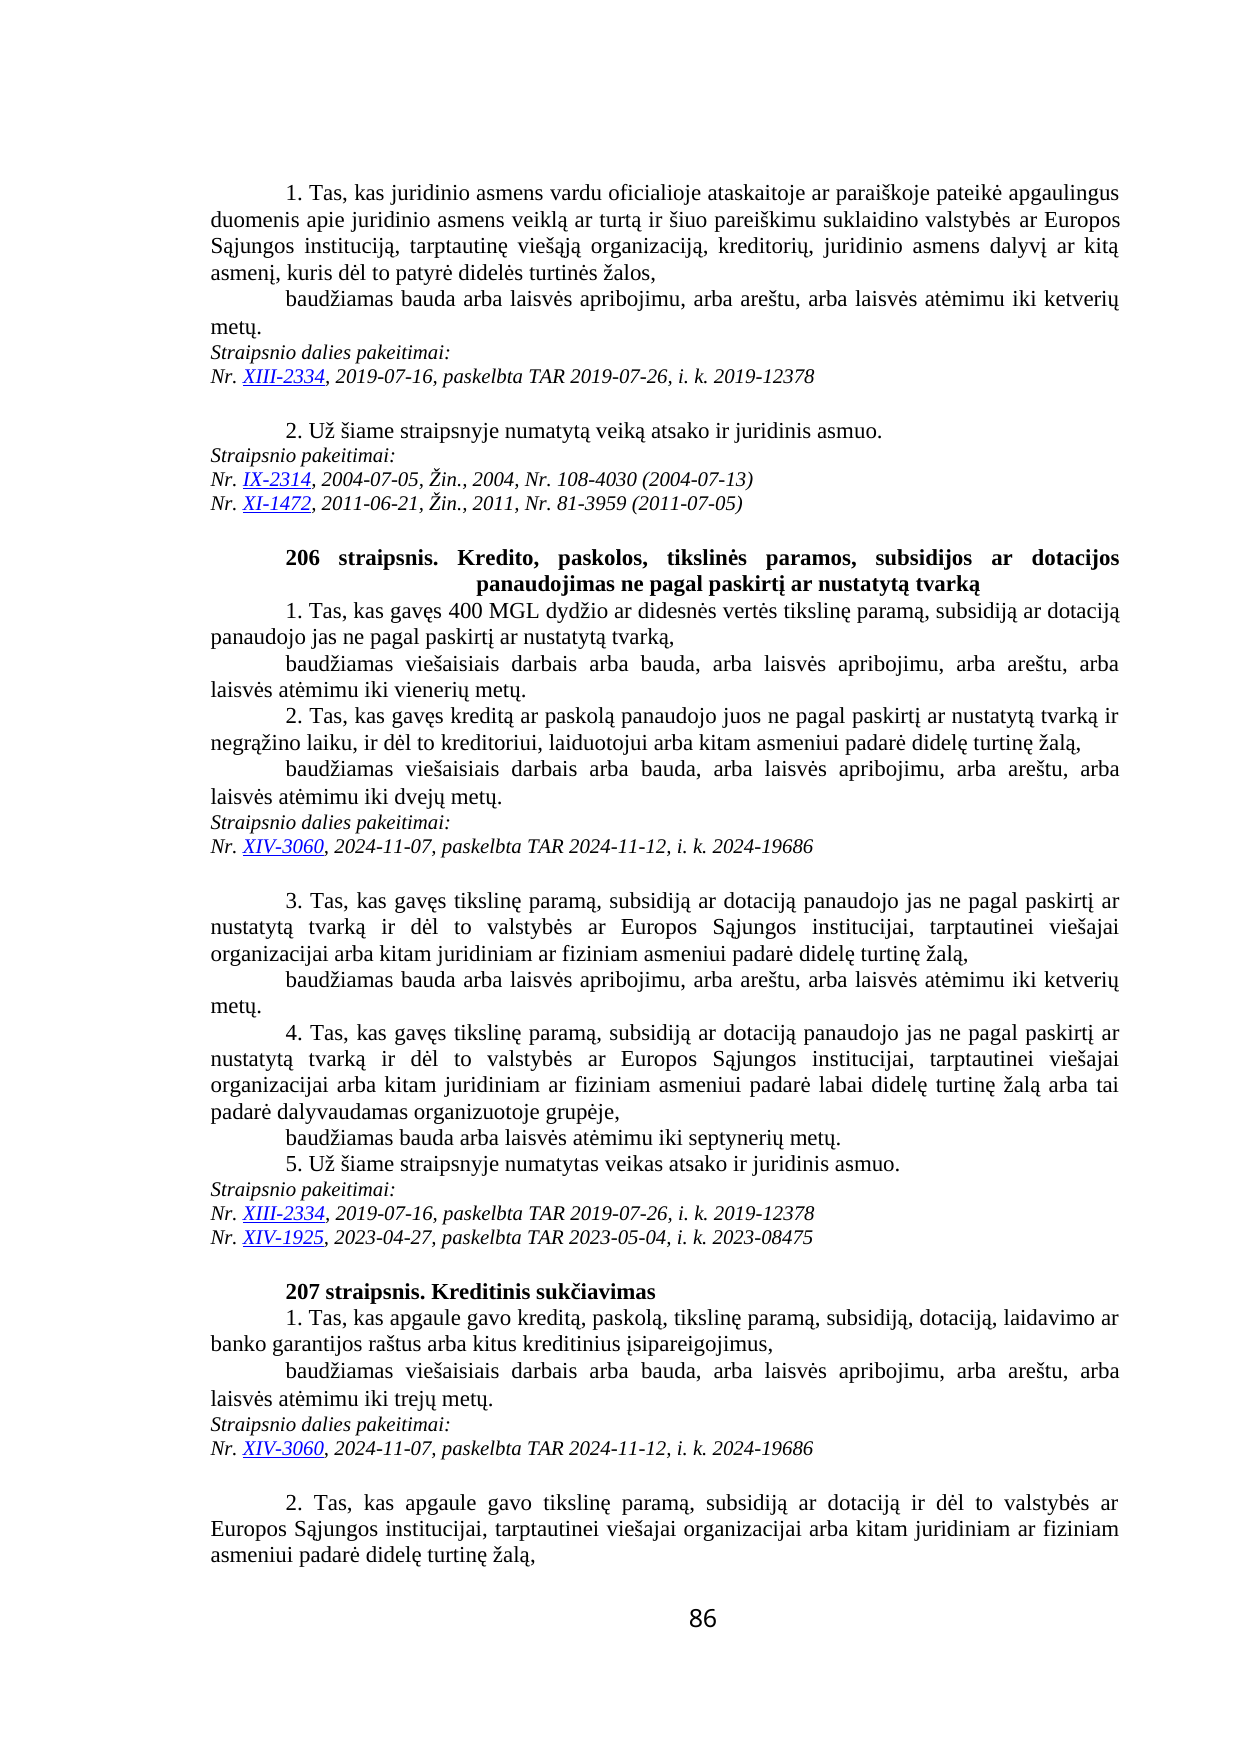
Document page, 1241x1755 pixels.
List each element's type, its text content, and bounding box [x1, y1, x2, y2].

text Straipsnio pakeitimai: [210, 1177, 1120, 1201]
text Nr. XI-1472, 2011-06-21, Žin., 2011, Nr. 81-3959 (2011-07-05) [210, 491, 1120, 515]
text Straipsnio dalies pakeitimai: [210, 810, 1120, 834]
text baudžiamas viešaisiais darbais arba bauda, arba laisvės apribojimu, arba areštu, arba laisvės atėmimu iki vienerių metų. [210, 649, 1120, 702]
text 1. Tas, kas gavęs 400 MGL dydžio ar didesnės vertės tikslinę paramą, subsidiją ar dotaciją panaudojo jas ne pagal paskirtį ar nustatytą tvarką, [210, 597, 1120, 649]
text baudžiamas bauda arba laisvės apribojimu, arba areštu, arba laisvės atėmimu iki ketverių metų. [210, 966, 1120, 1019]
text 2. Tas, kas apgaule gavo tikslinę paramą, subsidiją ar dotaciją ir dėl to valstybės ar Europos Sąjungos institucijai, tarptautinei viešajai organizacijai arba kitam juridiniam ar fiziniam asmeniui padarė didelę turtinę žalą, [210, 1489, 1120, 1568]
text baudžiamas viešaisiais darbais arba bauda, arba laisvės apribojimu, arba areštu, arba laisvės atėmimu iki dvejų metų. [210, 755, 1120, 810]
text 206 straipsnis. Kredito, paskolos, tikslinės paramos, subsidijos ar dotacijos panaudojimas ne pagal paskirtį ar nustatytą tvarką [285, 544, 1120, 597]
text 5. Už šiame straipsnyje numatytas veikas atsako ir juridinis asmuo. [210, 1151, 1120, 1177]
text baudžiamas viešaisiais darbais arba bauda, arba laisvės apribojimu, arba areštu, arba laisvės atėmimu iki trejų metų. [210, 1357, 1120, 1412]
text Nr. XIV-3060, 2024-11-07, paskelbta TAR 2024-11-12, i. k. 2024-19686 [210, 834, 1120, 858]
text 3. Tas, kas gavęs tikslinę paramą, subsidiją ar dotaciją panaudojo jas ne pagal paskirtį ar nustatytą tvarką ir dėl to valstybės ar Europos Sąjungos institucijai, tarptautinei viešajai organizacijai arba kitam juridiniam ar fiziniam asmeniui padarė didelę turtinę žalą, [210, 887, 1120, 966]
text Straipsnio dalies pakeitimai: [210, 340, 1120, 364]
text Straipsnio pakeitimai: [210, 443, 1120, 467]
text 207 straipsnis. Kreditinis sukčiavimas [210, 1278, 1120, 1304]
text baudžiamas bauda arba laisvės apribojimu, arba areštu, arba laisvės atėmimu iki ketverių metų. [210, 285, 1120, 340]
text Nr. XIII-2334, 2019-07-16, paskelbta TAR 2019-07-26, i. k. 2019-12378 [210, 364, 1120, 388]
text baudžiamas bauda arba laisvės atėmimu iki septynerių metų. [210, 1124, 1120, 1151]
text 1. Tas, kas juridinio asmens vardu oficialioje ataskaitoje ar paraiškoje pateikė apgaulingus duomenis apie juridinio asmens veiklą ar turtą ir šiuo pareiškimu suklaidino valstybės ar Europos Sąjungos instituciją, tarptautinę viešąją organizaciją, kreditorių, juridinio asmens dalyvį ar kitą asmenį, kuris dėl to patyrė didelės turtinės žalos, [210, 179, 1120, 285]
text Nr. XIV-1925, 2023-04-27, paskelbta TAR 2023-05-04, i. k. 2023-08475 [210, 1225, 1120, 1249]
text 2. Tas, kas gavęs kreditą ar paskolą panaudojo juos ne pagal paskirtį ar nustatytą tvarką ir negrąžino laiku, ir dėl to kreditoriui, laiduotojui arba kitam asmeniui padarė didelę turtinę žalą, [210, 702, 1120, 755]
text 2. Už šiame straipsnyje numatytą veiką atsako ir juridinis asmuo. [210, 417, 1120, 443]
text 4. Tas, kas gavęs tikslinę paramą, subsidiją ar dotaciją panaudojo jas ne pagal paskirtį ar nustatytą tvarką ir dėl to valstybės ar Europos Sąjungos institucijai, tarptautinei viešajai organizacijai arba kitam juridiniam ar fiziniam asmeniui padarė labai didelę turtinę žalą arba tai padarė dalyvaudamas organizuotoje grupėje, [210, 1019, 1120, 1124]
text Nr. IX-2314, 2004-07-05, Žin., 2004, Nr. 108-4030 (2004-07-13) [210, 467, 1120, 491]
text Nr. XIV-3060, 2024-11-07, paskelbta TAR 2024-11-12, i. k. 2024-19686 [210, 1436, 1120, 1460]
text Straipsnio dalies pakeitimai: [210, 1412, 1120, 1436]
text 1. Tas, kas apgaule gavo kreditą, paskolą, tikslinę paramą, subsidiją, dotaciją, laidavimo ar banko garantijos raštus arba kitus kreditinius įsipareigojimus, [210, 1304, 1120, 1357]
text Nr. XIII-2334, 2019-07-16, paskelbta TAR 2019-07-26, i. k. 2019-12378 [210, 1201, 1120, 1225]
